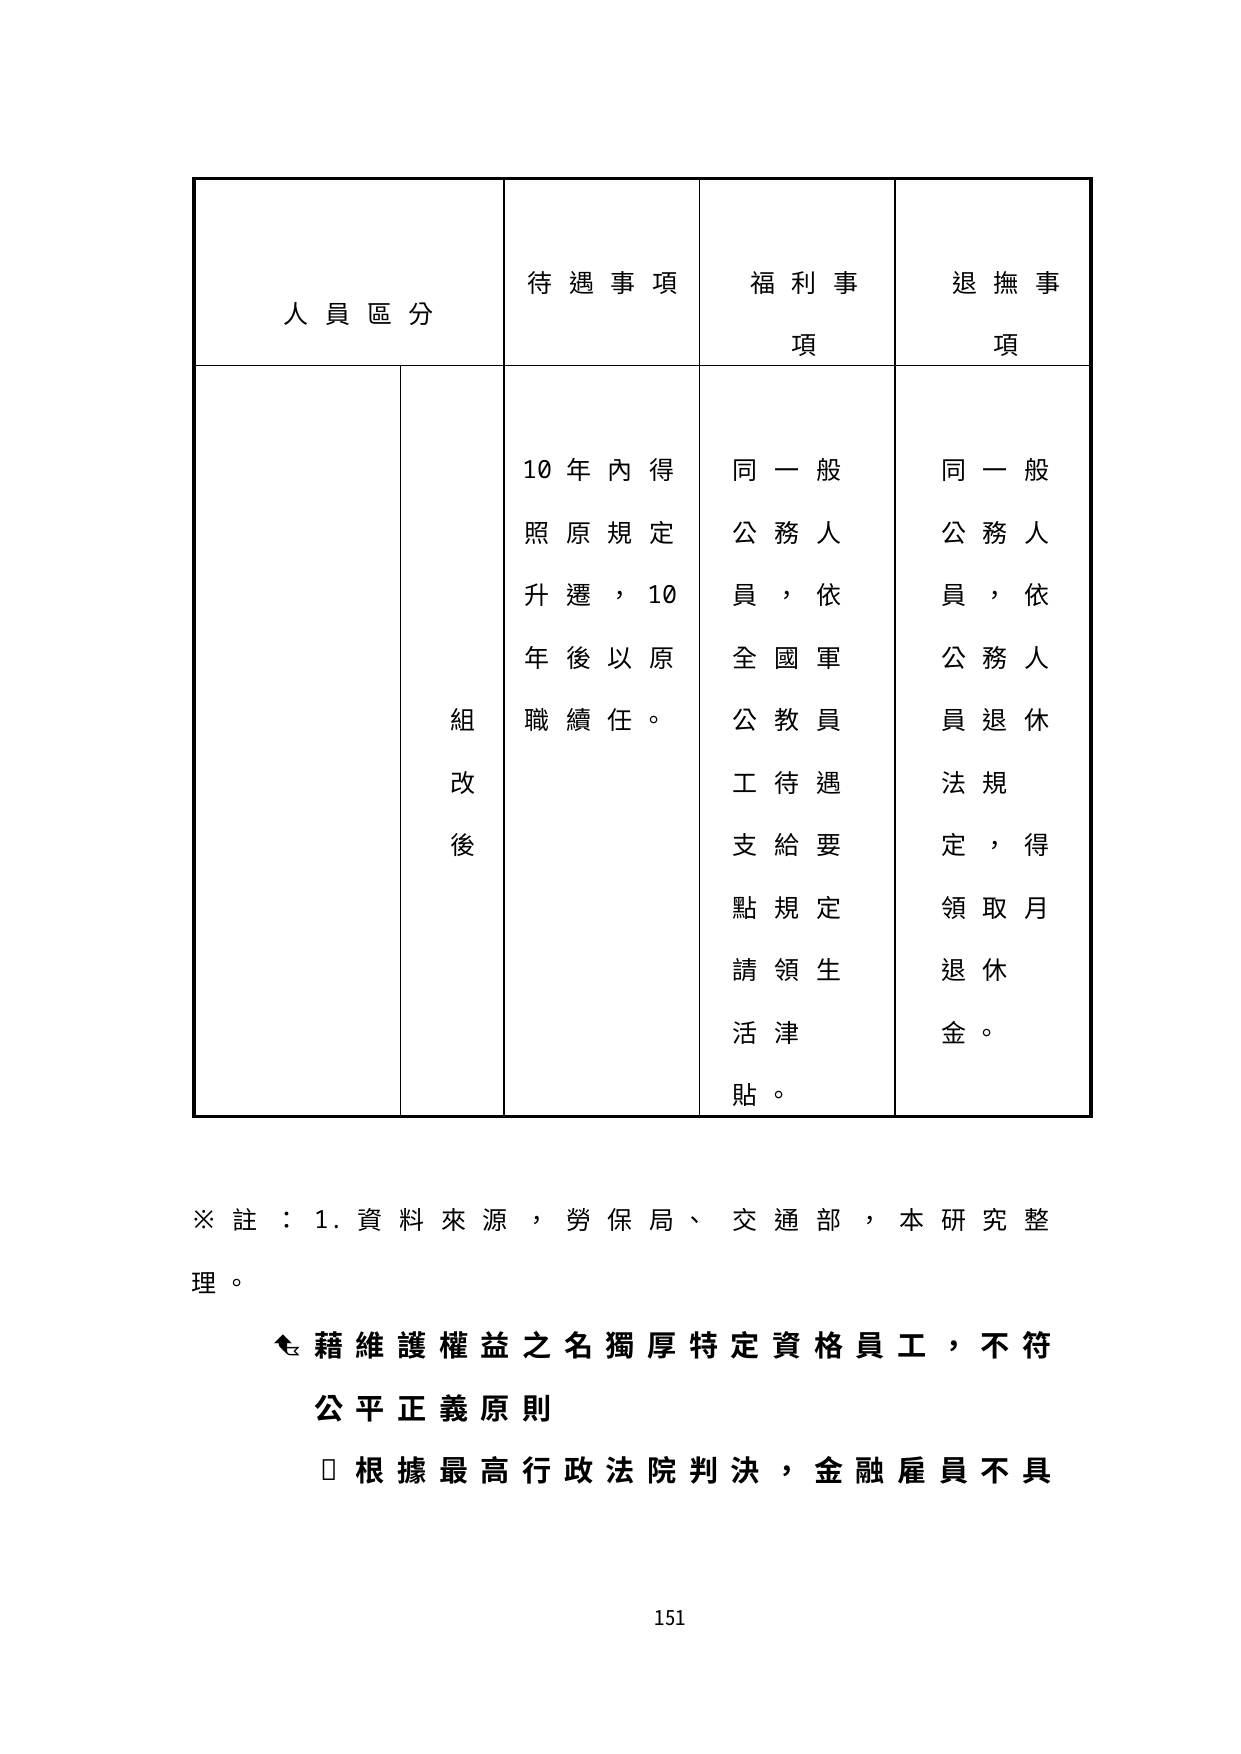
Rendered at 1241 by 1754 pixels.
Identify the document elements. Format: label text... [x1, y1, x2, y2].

table_cell 同一般公務人員，依公務人員退休法規定，得領取月退休金。 [896, 366, 1089, 1115]
table_header 人員區分 [196, 180, 503, 365]
table_cell 組改後 [401, 366, 503, 1115]
table_cell 10年內得照原規定升遷，10年後以原職續任。 [505, 366, 699, 1115]
text 藉維護權益之名獨厚特定資格員工，不符公平正義原則 [242, 1302, 1058, 1427]
text 根據最高行政法院判決，金融雇員不具 [271, 1427, 1058, 1490]
table_cell [196, 366, 400, 1115]
table_header 退撫事項 [896, 180, 1089, 365]
table_header 待遇事項 [505, 180, 699, 365]
table_cell 同一般公務人員，依全國軍公教員工待遇支給要點規定請領生活津貼。 [700, 366, 894, 1115]
table_header 福利事項 [700, 180, 894, 365]
text ※註：1.資料來源，勞保局、交通部，本研究整理。 [183, 1177, 1058, 1302]
